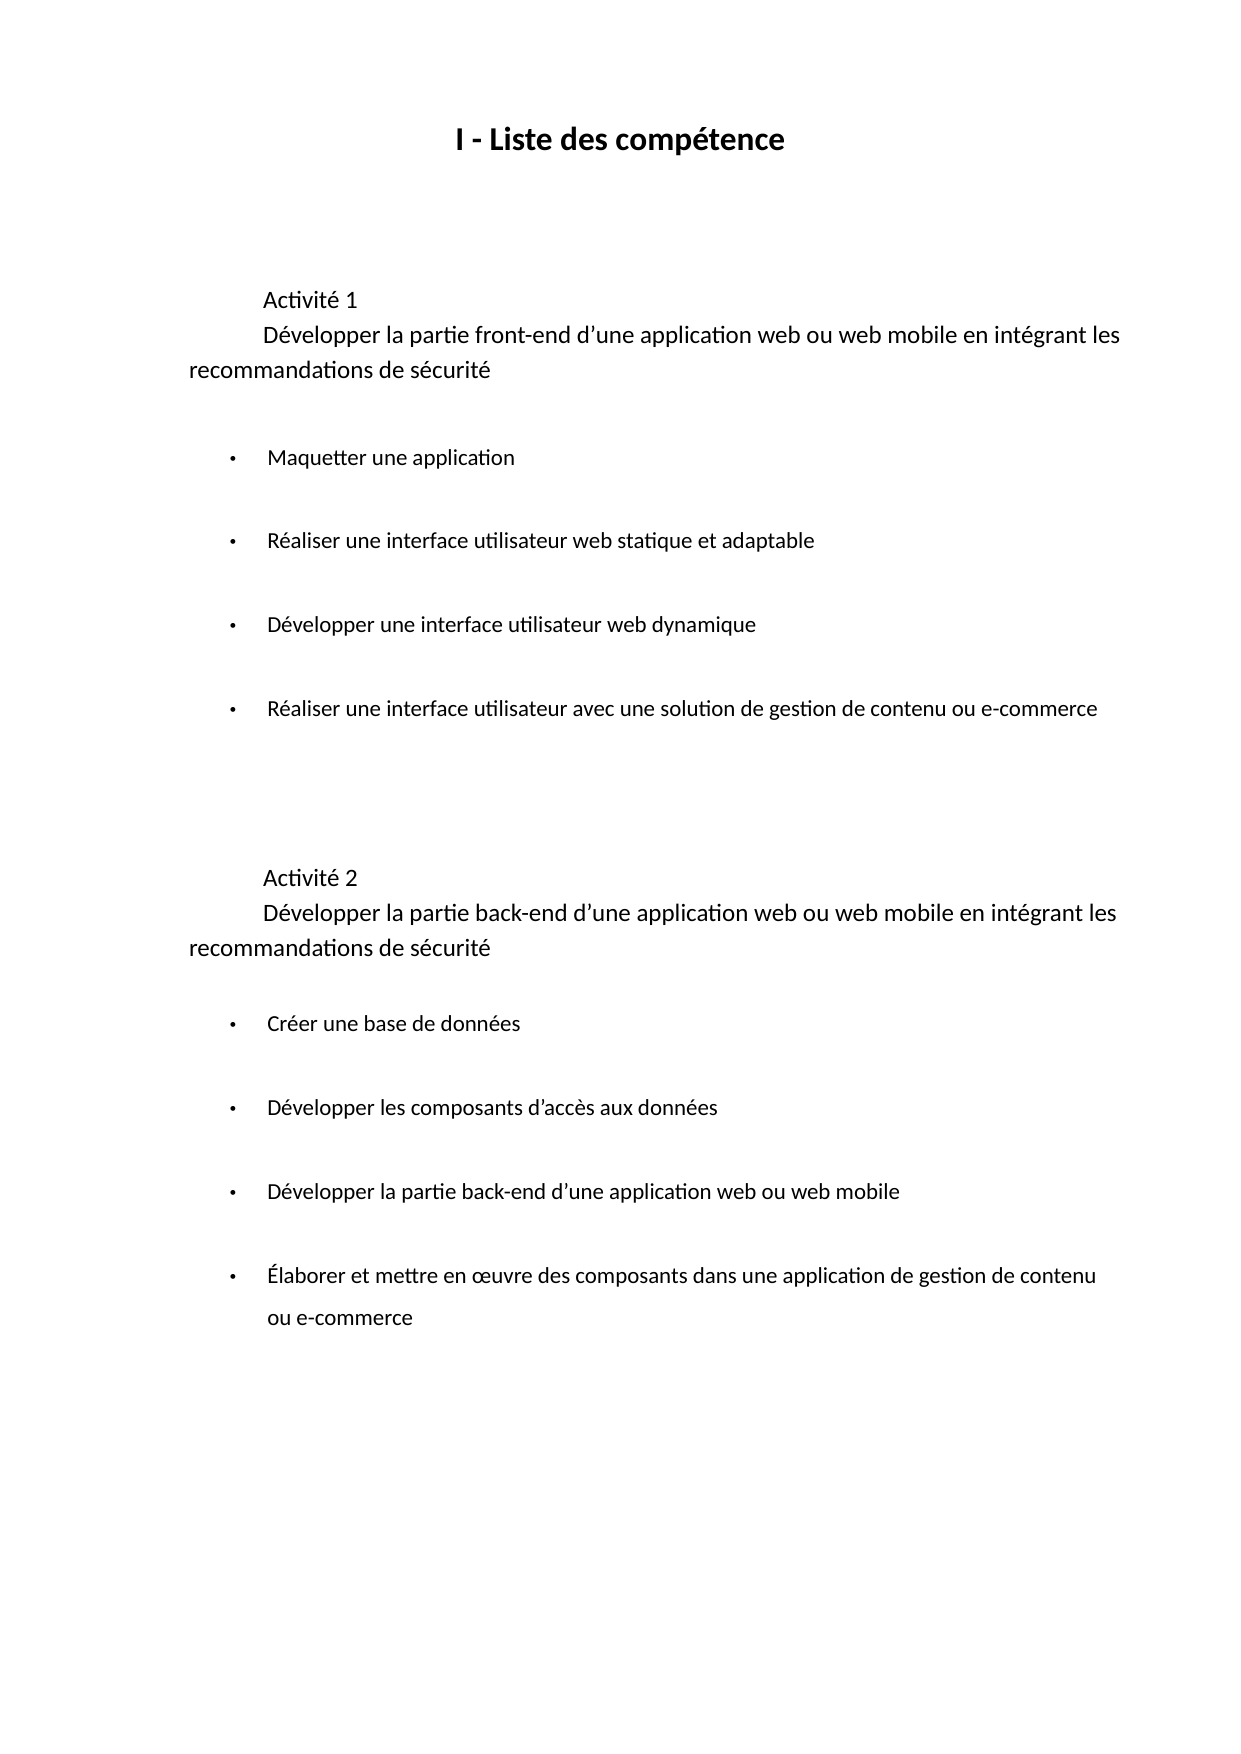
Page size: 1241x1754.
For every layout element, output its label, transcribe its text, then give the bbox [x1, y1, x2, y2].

list Réaliser une interface utilisateur avec une solution de gestion de contenu ou e-commerce [229, 694, 1122, 723]
text Activité 2 [189, 862, 1122, 893]
subtitle Liste des compétence [118, 118, 1122, 159]
list Développer les composants d’accès aux données [229, 1093, 1122, 1121]
list Développer la partie back-end d’une application web ou web mobile [229, 1177, 1122, 1205]
list Maquetter une application [229, 443, 1122, 471]
text Activité 1 [189, 284, 1122, 315]
list Développer une interface utilisateur web dynamique [229, 611, 1122, 639]
text Développer la partie back-end d’une application web ou web mobile en intégrant les recommandations de sécurité [189, 897, 1122, 963]
list Créer une base de données [229, 1009, 1122, 1037]
text Développer la partie front-end d’une application web ou web mobile en intégrant les recommandations de sécurité [189, 319, 1122, 385]
list Réaliser une interface utilisateur web statique et adaptable [229, 527, 1122, 555]
list Élaborer et mettre en œuvre des composants dans une application de gestion de contenu ou e-commerce [229, 1261, 1122, 1331]
